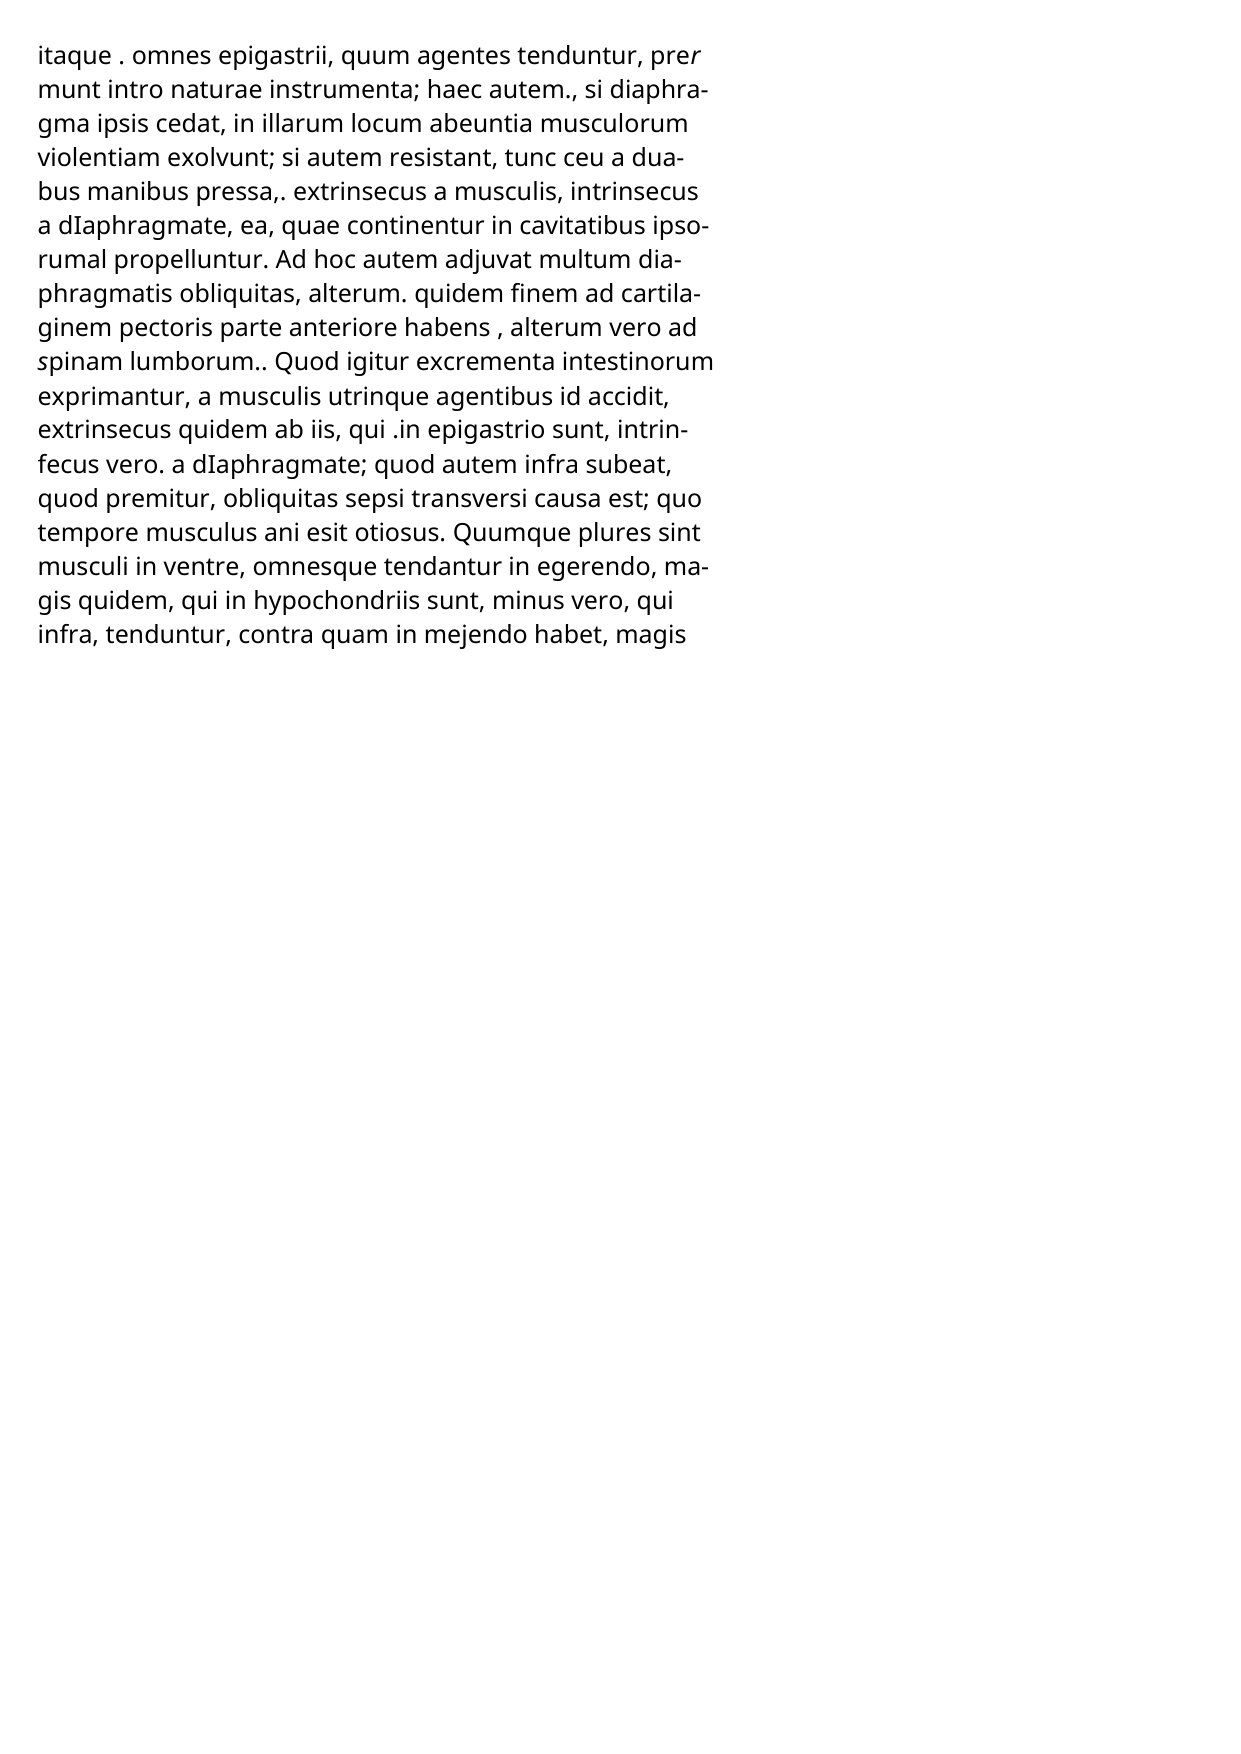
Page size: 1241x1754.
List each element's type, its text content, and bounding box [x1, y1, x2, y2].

text itaque . omnes epigastrii, quum agentes tenduntur, prer munt intro naturae instrumenta; haec autem., si diaphra- gma ipsis cedat, in illarum locum abeuntia musculorum violentiam exolvunt; si autem resistant, tunc ceu a dua- bus manibus pressa,. extrinsecus a musculis, intrinsecus a dIaphragmate, ea, quae continentur in cavitatibus ipso- rumal propelluntur. Ad hoc autem adjuvat multum dia- phragmatis obliquitas, alterum. quidem finem ad cartila- ginem pectoris parte anteriore habens , alterum vero ad spinam lumborum.. Quod igitur excrementa intestinorum exprimantur, a musculis utrinque agentibus id accidit, extrinsecus quidem ab iis, qui .in epigastrio sunt, intrin- fecus vero. a dIaphragmate; quod autem infra subeat, quod premitur, obliquitas sepsi transversi causa est; quo tempore musculus ani esit otiosus. Quumque plures sint musculi in ventre, omnesque tendantur in egerendo, ma- gis quidem, qui in hypochondriis sunt, minus vero, qui infra, tenduntur, contra quam in mejendo habet, magis [37, 37, 1203, 651]
